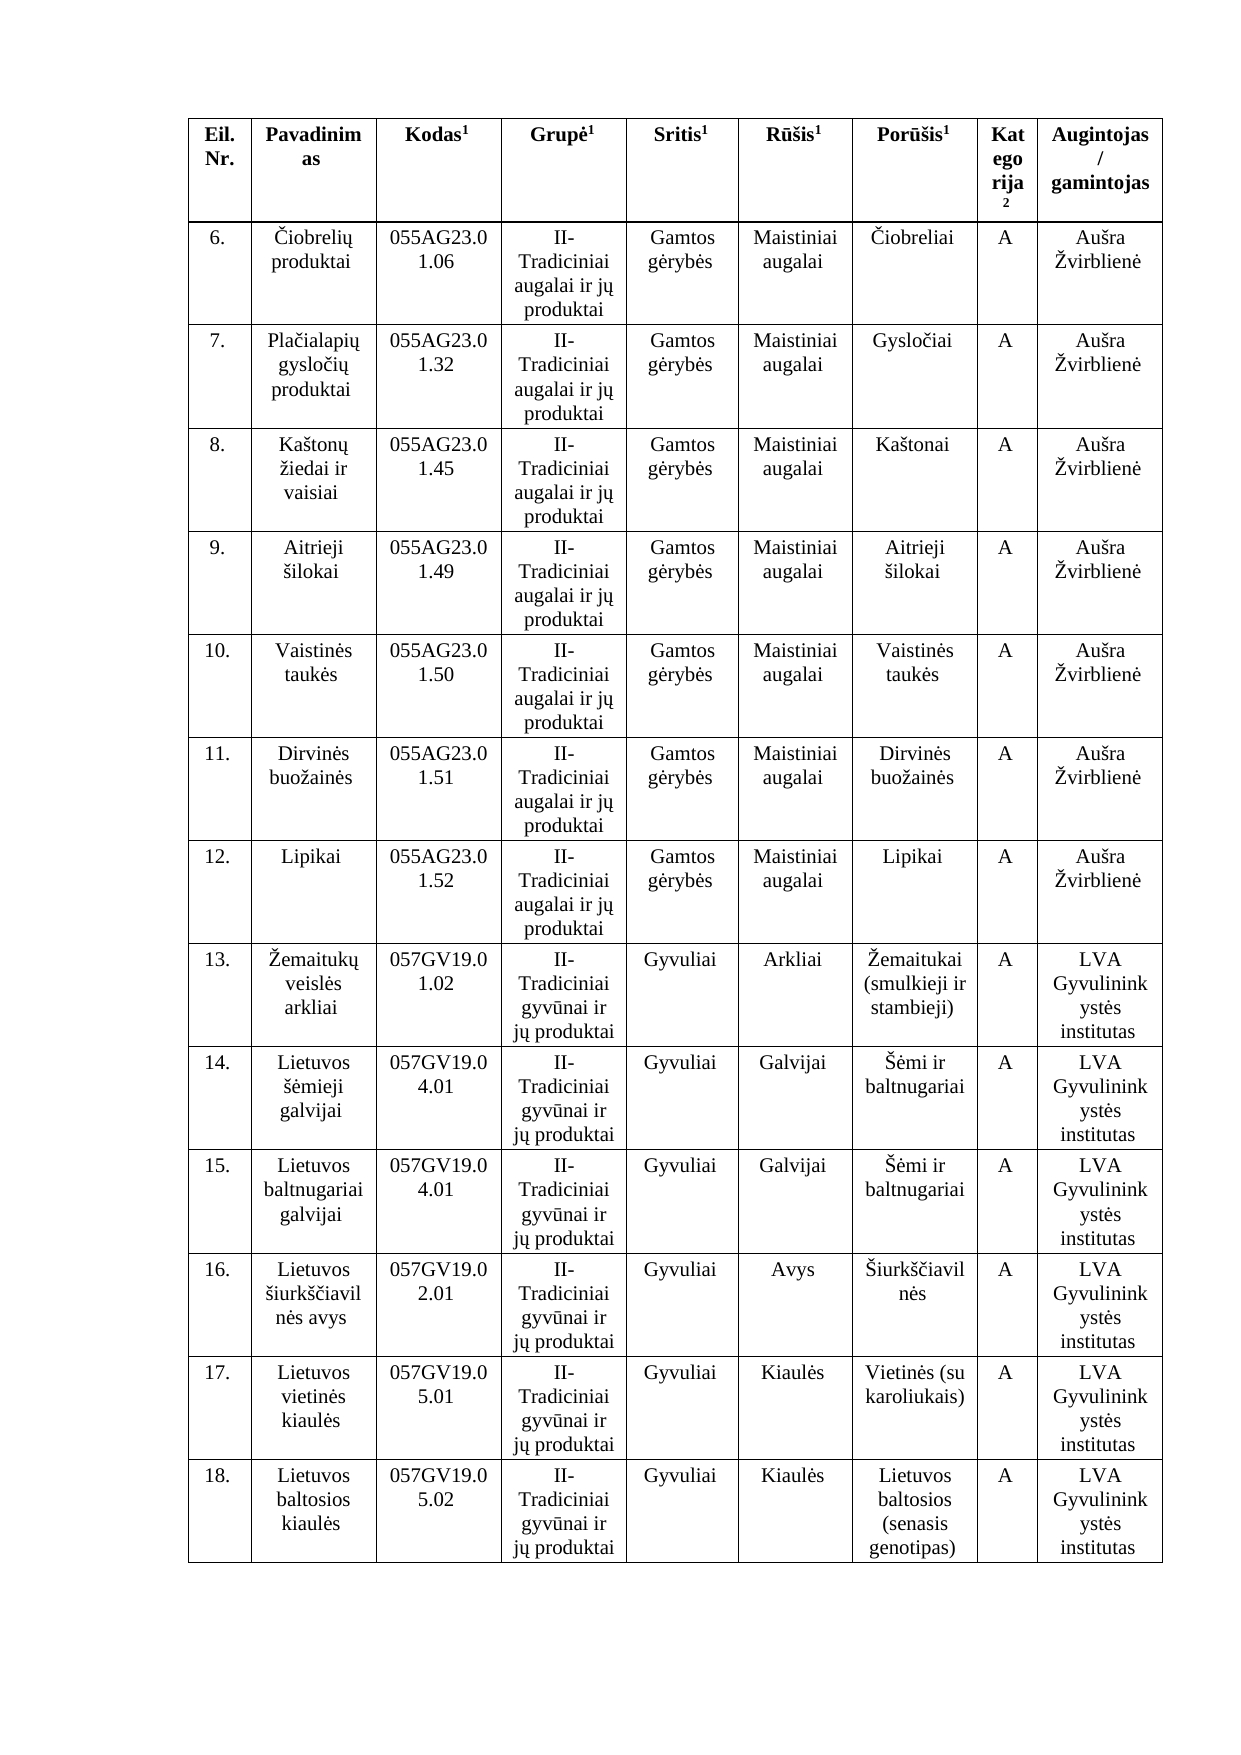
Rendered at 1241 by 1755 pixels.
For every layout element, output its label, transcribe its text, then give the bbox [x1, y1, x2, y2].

table_cell Aušra Žvirblienė [1038, 429, 1162, 531]
table_cell Maistiniai augalai [739, 429, 852, 531]
table_cell A [978, 1357, 1037, 1459]
table_cell Gamtos gėrybės [627, 325, 738, 427]
table_cell Gamtos gėrybės [627, 429, 738, 531]
table_cell Šėmi ir baltnugariai [853, 1150, 977, 1252]
table_cell Aušra Žvirblienė [1038, 223, 1162, 324]
table_cell Maistiniai augalai [739, 223, 852, 324]
table_header Augintojas/ gamintojas [1038, 119, 1162, 221]
table_cell Gamtos gėrybės [627, 738, 738, 840]
table_cell 055AG23.01.52 [377, 841, 501, 943]
table_cell Vaistinės taukės [853, 635, 977, 737]
table_cell Gyvuliai [627, 1150, 738, 1252]
table_cell Plačialapių gysločių produktai [252, 325, 376, 427]
table_cell Gamtos gėrybės [627, 532, 738, 634]
table_cell Kiaulės [739, 1357, 852, 1459]
table_cell A [978, 944, 1037, 1046]
table_cell II-Tradiciniai augalai ir jų produktai [502, 635, 626, 737]
table_cell II-Tradiciniai augalai ir jų produktai [502, 532, 626, 634]
table_cell Žemaitukų veislės arkliai [252, 944, 376, 1046]
table_cell 11. [189, 738, 251, 840]
table_cell Arkliai [739, 944, 852, 1046]
table_cell LVA Gyvulininkystės institutas [1038, 1047, 1162, 1149]
table_cell 7. [189, 325, 251, 427]
table_cell 055AG23.01.50 [377, 635, 501, 737]
table_cell Lietuvos vietinės kiaulės [252, 1357, 376, 1459]
table_header Grupė1 [502, 119, 626, 221]
table_cell 057GV19.05.02 [377, 1460, 501, 1562]
table_cell 16. [189, 1254, 251, 1356]
table_cell A [978, 1460, 1037, 1562]
table_cell 14. [189, 1047, 251, 1149]
table_cell 18. [189, 1460, 251, 1562]
table_cell LVA Gyvulininkystės institutas [1038, 1460, 1162, 1562]
table_cell Aitrieji šilokai [853, 532, 977, 634]
table_cell II-Tradiciniai gyvūnai ir jų produktai [502, 944, 626, 1046]
table_cell Lipikai [853, 841, 977, 943]
table_cell A [978, 738, 1037, 840]
table_cell II-Tradiciniai augalai ir jų produktai [502, 223, 626, 324]
table_cell Aušra Žvirblienė [1038, 532, 1162, 634]
table_cell Galvijai [739, 1047, 852, 1149]
table_cell II-Tradiciniai augalai ir jų produktai [502, 429, 626, 531]
table_cell Gyvuliai [627, 1460, 738, 1562]
table_cell Lietuvos šėmieji galvijai [252, 1047, 376, 1149]
table_cell II-Tradiciniai gyvūnai ir jų produktai [502, 1047, 626, 1149]
table_cell Maistiniai augalai [739, 841, 852, 943]
table_cell 055AG23.01.51 [377, 738, 501, 840]
table_header Rūšis1 [739, 119, 852, 221]
table_cell 8. [189, 429, 251, 531]
table_header Kodas1 [377, 119, 501, 221]
table_cell 055AG23.01.32 [377, 325, 501, 427]
table_cell 055AG23.01.45 [377, 429, 501, 531]
table_header Kategorija2 [978, 119, 1037, 221]
table_cell Aitrieji šilokai [252, 532, 376, 634]
table_cell Vietinės (su karoliukais) [853, 1357, 977, 1459]
table_cell Gyvuliai [627, 944, 738, 1046]
table_header Sritis1 [627, 119, 738, 221]
table_cell Dirvinės buožainės [252, 738, 376, 840]
table_cell 057GV19.02.01 [377, 1254, 501, 1356]
table_cell 057GV19.04.01 [377, 1047, 501, 1149]
table_cell 9. [189, 532, 251, 634]
table_cell 10. [189, 635, 251, 737]
table_cell 6. [189, 223, 251, 324]
table_cell II-Tradiciniai augalai ir jų produktai [502, 738, 626, 840]
table_cell Čiobreliai [853, 223, 977, 324]
table_cell II-Tradiciniai augalai ir jų produktai [502, 325, 626, 427]
table_cell Maistiniai augalai [739, 635, 852, 737]
table_cell II-Tradiciniai augalai ir jų produktai [502, 841, 626, 943]
table_cell A [978, 1047, 1037, 1149]
table_header Eil. Nr. [189, 119, 251, 221]
table_cell Šėmi ir baltnugariai [853, 1047, 977, 1149]
table_cell Lietuvos baltosios (senasis genotipas) [853, 1460, 977, 1562]
table_cell II-Tradiciniai gyvūnai ir jų produktai [502, 1254, 626, 1356]
table_cell Čiobrelių produktai [252, 223, 376, 324]
table_cell Gamtos gėrybės [627, 635, 738, 737]
table_cell Lipikai [252, 841, 376, 943]
table_cell Gamtos gėrybės [627, 223, 738, 324]
table_cell Maistiniai augalai [739, 325, 852, 427]
table_cell Galvijai [739, 1150, 852, 1252]
table_header Porūšis1 [853, 119, 977, 221]
table_cell 13. [189, 944, 251, 1046]
table_cell Kaštonai [853, 429, 977, 531]
table_cell Žemaitukai (smulkieji ir stambieji) [853, 944, 977, 1046]
table_cell 057GV19.05.01 [377, 1357, 501, 1459]
table_cell A [978, 635, 1037, 737]
table_cell Lietuvos šiurkščiavilnės avys [252, 1254, 376, 1356]
table_cell 057GV19.04.01 [377, 1150, 501, 1252]
table_cell Aušra Žvirblienė [1038, 325, 1162, 427]
table_cell Maistiniai augalai [739, 532, 852, 634]
table_cell LVA Gyvulininkystės institutas [1038, 944, 1162, 1046]
table_cell A [978, 429, 1037, 531]
table_cell Lietuvos baltosios kiaulės [252, 1460, 376, 1562]
table_cell 057GV19.01.02 [377, 944, 501, 1046]
table_cell Maistiniai augalai [739, 738, 852, 840]
table_cell 12. [189, 841, 251, 943]
table_cell Gysločiai [853, 325, 977, 427]
table_cell 17. [189, 1357, 251, 1459]
table_cell A [978, 841, 1037, 943]
table_cell Kiaulės [739, 1460, 852, 1562]
table_cell 15. [189, 1150, 251, 1252]
table_cell Vaistinės taukės [252, 635, 376, 737]
table_cell A [978, 1150, 1037, 1252]
table_cell A [978, 1254, 1037, 1356]
table_cell 055AG23.01.06 [377, 223, 501, 324]
table_cell LVA Gyvulininkystės institutas [1038, 1150, 1162, 1252]
table_cell LVA Gyvulininkystės institutas [1038, 1357, 1162, 1459]
table_cell Šiurkščiavilnės [853, 1254, 977, 1356]
table_cell Aušra Žvirblienė [1038, 635, 1162, 737]
table_cell II-Tradiciniai gyvūnai ir jų produktai [502, 1460, 626, 1562]
table_cell Avys [739, 1254, 852, 1356]
table_cell Aušra Žvirblienė [1038, 841, 1162, 943]
table_cell 055AG23.01.49 [377, 532, 501, 634]
table_cell Gyvuliai [627, 1047, 738, 1149]
table_cell II-Tradiciniai gyvūnai ir jų produktai [502, 1150, 626, 1252]
table_cell Kaštonų žiedai ir vaisiai [252, 429, 376, 531]
table_cell A [978, 223, 1037, 324]
table_cell Gamtos gėrybės [627, 841, 738, 943]
table_cell Gyvuliai [627, 1254, 738, 1356]
table_cell Dirvinės buožainės [853, 738, 977, 840]
table_cell Gyvuliai [627, 1357, 738, 1459]
table_cell Lietuvos baltnugariai galvijai [252, 1150, 376, 1252]
table_cell Aušra Žvirblienė [1038, 738, 1162, 840]
table_cell II-Tradiciniai gyvūnai ir jų produktai [502, 1357, 626, 1459]
table_header Pavadinimas [252, 119, 376, 221]
table_cell A [978, 532, 1037, 634]
table_cell A [978, 325, 1037, 427]
table_cell LVA Gyvulininkystės institutas [1038, 1254, 1162, 1356]
